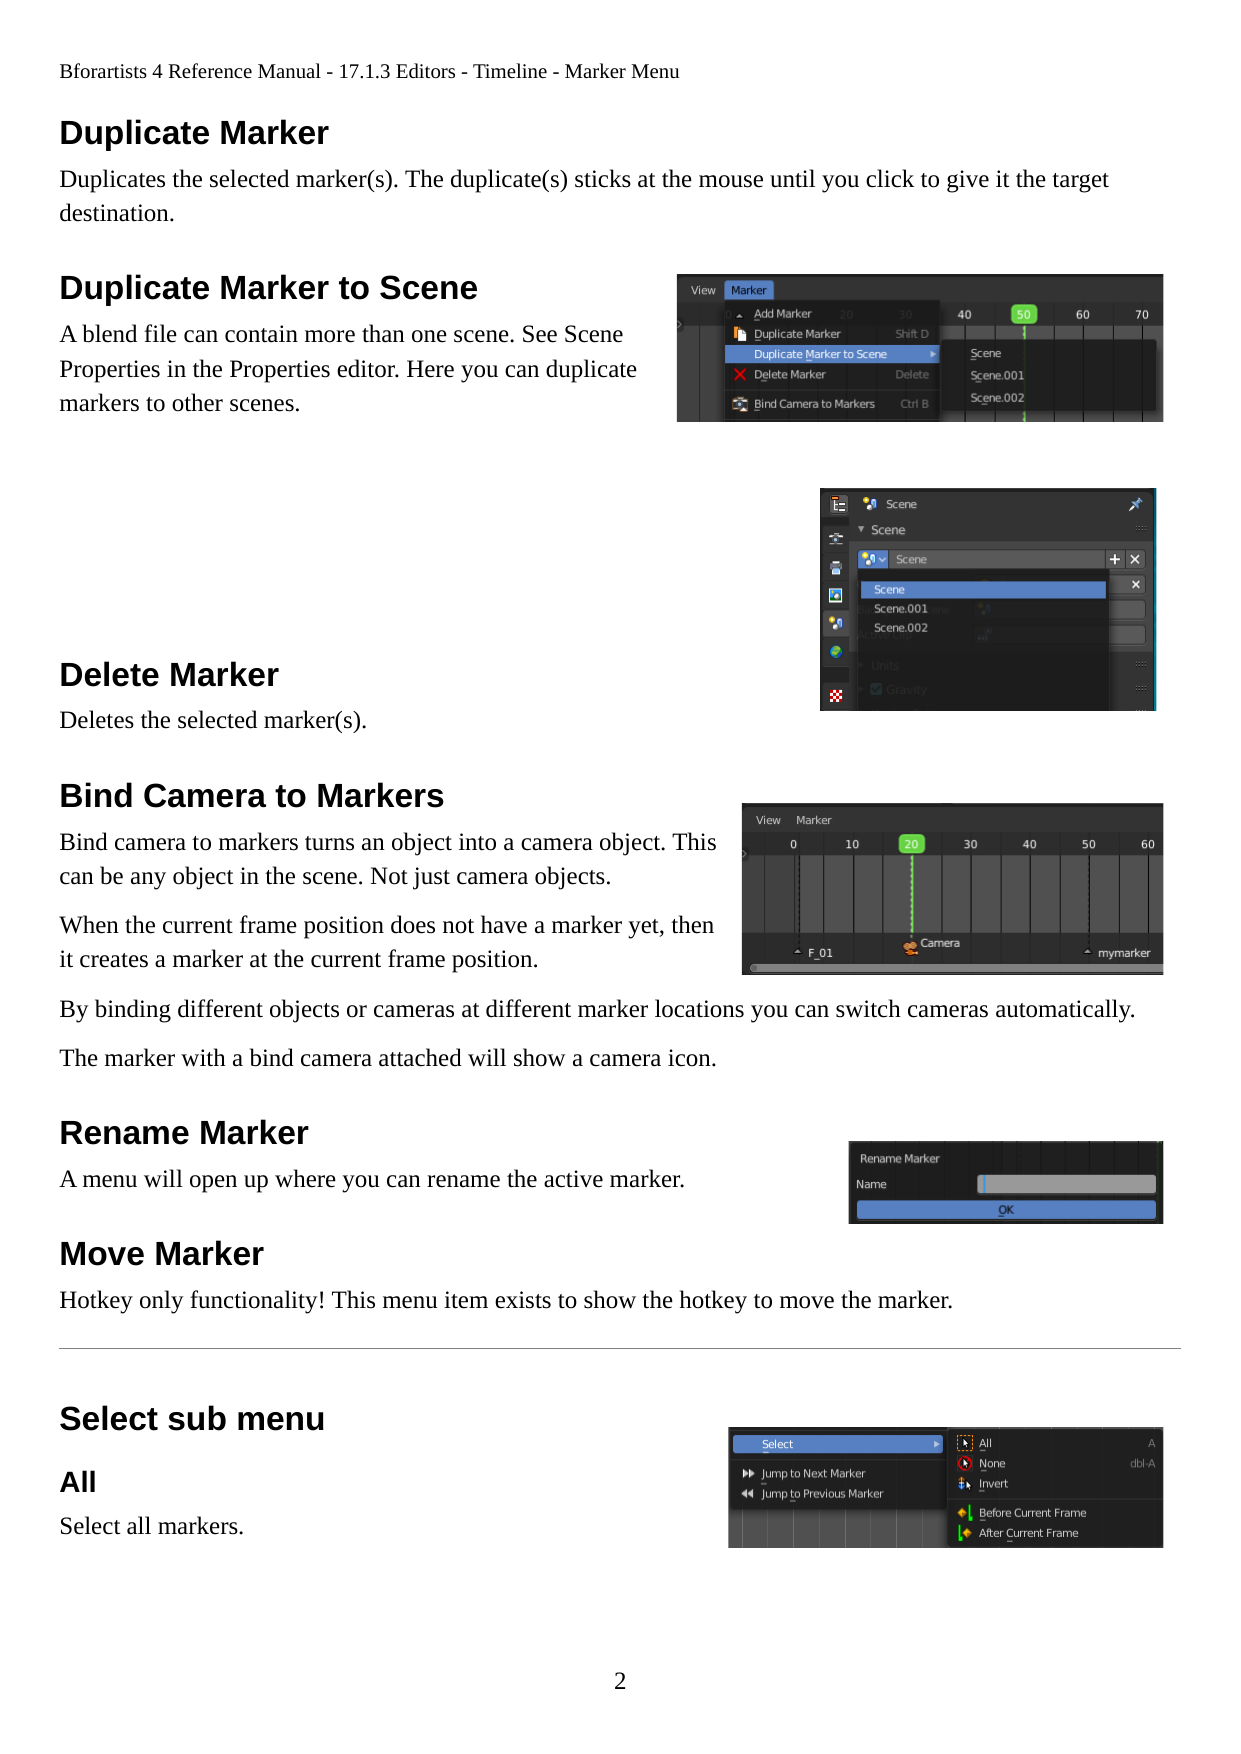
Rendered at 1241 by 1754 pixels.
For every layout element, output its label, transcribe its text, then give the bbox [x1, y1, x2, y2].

picture [728, 1427, 1164, 1548]
text Select all markers. [59, 1511, 728, 1539]
subtitle Duplicate Marker to Scene [59, 268, 1181, 307]
text A blend file can contain more than one scene. See Scene Properties in the Properties editor. Here you can duplicate markers to other scenes. [59, 319, 676, 417]
text When the current frame position does not have a marker yet, then it creates a marker at the current frame position. [59, 910, 741, 973]
subtitle Rename Marker [59, 1113, 1181, 1151]
subtitle Select sub menu [59, 1399, 1181, 1437]
subtitle All [59, 1464, 728, 1498]
text Bind camera to markers turns an object into a camera object. This can be any object in the scene. Not just camera objects. [59, 827, 741, 890]
text The marker with a bind camera attached will show a camera icon. [59, 1043, 1181, 1071]
picture [848, 1141, 1164, 1224]
picture [741, 803, 1164, 975]
subtitle [1164, 1464, 1181, 1498]
picture [820, 488, 1157, 711]
subtitle Bind Camera to Markers [59, 775, 1181, 814]
text Hotkey only functionality! This menu item exists to show the hotkey to move the marker. [59, 1285, 1181, 1313]
subtitle Duplicate Marker [59, 113, 1181, 151]
text Deletes the selected marker(s). [59, 706, 1181, 734]
text A menu will open up where you can rename the active marker. [59, 1164, 848, 1192]
text Duplicates the selected marker(s). The duplicate(s) sticks at the mouse until you click to give it the target destination. [59, 164, 1181, 227]
picture [676, 274, 1164, 422]
subtitle [1157, 654, 1181, 693]
text By binding different objects or cameras at different marker locations you can switch cameras automatically. [59, 994, 1181, 1022]
subtitle Delete Marker [59, 654, 820, 693]
text [1164, 1511, 1181, 1539]
subtitle Move Marker [59, 1234, 1181, 1272]
